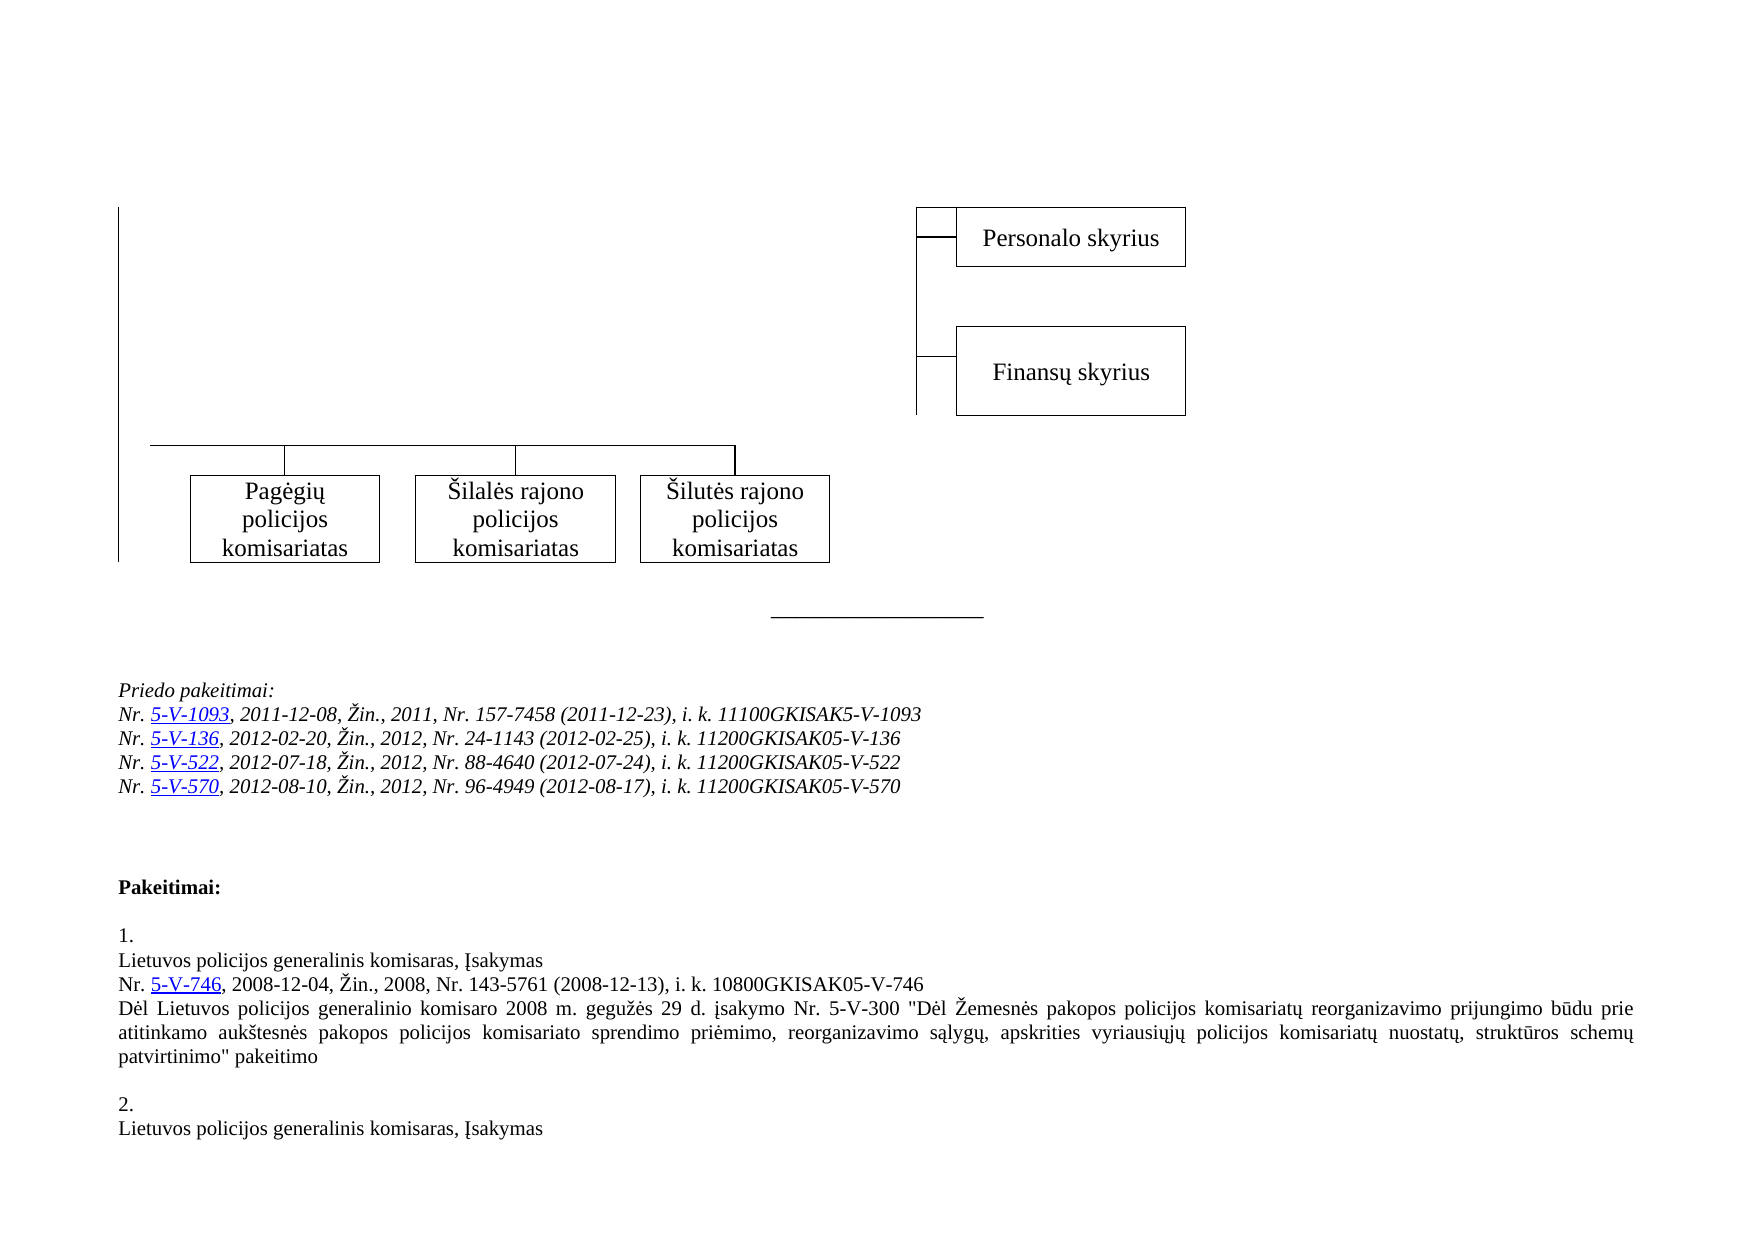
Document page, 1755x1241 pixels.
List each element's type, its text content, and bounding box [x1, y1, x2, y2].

table_cell [415, 446, 515, 475]
text Nr. 5-V-570, 2012-08-10, Žin., 2012, Nr. 96-4949 (2012-08-17), i. k. 11200GKISAK05-V-570 [118, 774, 1636, 798]
table_cell [1212, 236, 1238, 266]
table_cell [1585, 445, 1653, 475]
table_cell [150, 326, 190, 415]
table_cell [522, 266, 567, 326]
table_cell [917, 385, 956, 415]
table_cell [1398, 445, 1479, 475]
table_cell [917, 326, 956, 356]
text Priedo pakeitimai: [118, 678, 1636, 702]
table_cell [736, 445, 829, 475]
table_cell [1479, 445, 1504, 475]
table_cell [1185, 266, 1212, 296]
table_cell [150, 475, 190, 562]
table_cell [567, 236, 602, 266]
table_cell [602, 326, 881, 415]
table_cell Personalo skyrius [957, 208, 1185, 266]
table_cell [522, 236, 567, 266]
table_cell [1316, 475, 1479, 562]
table_cell [1212, 326, 1238, 356]
table_cell [1316, 445, 1398, 475]
table_cell [917, 266, 957, 326]
table_cell [567, 356, 602, 385]
table_cell [602, 266, 881, 326]
table_cell [881, 326, 916, 415]
table_cell [119, 415, 1238, 445]
table_cell [150, 266, 190, 326]
table_cell [119, 207, 150, 266]
table_cell [1267, 445, 1316, 475]
table_cell [190, 326, 522, 415]
table_cell [1185, 296, 1212, 326]
table_cell [917, 238, 956, 266]
table_cell [567, 385, 602, 415]
table_cell [567, 207, 602, 236]
table_cell Šilutės rajono policijos komisariatas [641, 476, 829, 562]
table_cell [1186, 326, 1212, 356]
table_cell [1504, 445, 1585, 475]
table_cell [1042, 445, 1091, 475]
table_cell [1212, 296, 1238, 326]
table_cell [1504, 475, 1653, 562]
text Nr. 5-V-746, 2008-12-04, Žin., 2008, Nr. 143-5761 (2008-12-13), i. k. 10800GKISAK05-V-746 [118, 972, 1636, 996]
text Dėl Lietuvos policijos generalinio komisaro 2008 m. gegužės 29 d. įsakymo Nr. 5-V-300 "Dėl Žemesnės pakopos policijos komisariatų reorganizavimo prijungimo būdu prie atitinkamo aukštesnės pakopos policijos komisariato sprendimo priėmimo, reorganizavimo sąlygų, apskrities vyriausiųjų policijos komisariatų nuostatų, struktūros schemų patvirtinimo" pakeitimo [118, 996, 1636, 1068]
table_cell [602, 207, 881, 266]
table_cell Finansų skyrius [957, 327, 1185, 415]
table_cell [1186, 207, 1212, 236]
table_cell [119, 326, 150, 415]
table_cell [1186, 236, 1212, 266]
table_cell [1042, 475, 1091, 562]
table_cell [1179, 445, 1267, 475]
table_cell [829, 445, 866, 475]
table_cell [190, 446, 284, 475]
table_cell Pagėgių policijos komisariatas [191, 476, 379, 562]
table_cell [522, 326, 567, 415]
text 1. [118, 923, 1636, 947]
table_cell [1267, 475, 1316, 562]
table_cell [830, 475, 866, 562]
table_cell [1479, 475, 1504, 562]
table_cell [640, 446, 734, 475]
table_cell [150, 207, 190, 266]
table_cell [881, 207, 916, 266]
table_cell [1186, 385, 1212, 415]
text Lietuvos policijos generalinis komisaras, Įsakymas [118, 947, 1636, 972]
text Nr. 5-V-1093, 2011-12-08, Žin., 2011, Nr. 157-7458 (2011-12-23), i. k. 11100GKISAK5-V-1093 [118, 702, 1636, 726]
table_cell [881, 266, 916, 326]
table_cell [567, 266, 602, 326]
table_cell [1212, 385, 1238, 415]
table_cell [1238, 415, 1653, 445]
table_cell [1212, 266, 1238, 296]
table_cell [380, 475, 415, 562]
table_cell [119, 475, 150, 562]
table_cell [516, 446, 616, 475]
table_cell [119, 445, 150, 475]
table_cell [190, 266, 522, 326]
table_cell [190, 207, 522, 266]
table_cell [1186, 356, 1238, 385]
table_cell Šilalės rajono policijos komisariatas [416, 476, 615, 562]
table_cell [866, 475, 1042, 562]
table_cell [1091, 445, 1179, 475]
table_cell [1091, 475, 1267, 562]
table_cell [616, 475, 640, 562]
table_cell [1238, 207, 1653, 266]
table_cell [522, 207, 567, 236]
table_cell [285, 446, 379, 475]
text Nr. 5-V-136, 2012-02-20, Žin., 2012, Nr. 24-1143 (2012-02-25), i. k. 11200GKISAK05-V-136 [118, 726, 1636, 750]
table_cell [567, 326, 602, 356]
text _________________ [118, 592, 1636, 621]
table_cell [866, 445, 954, 475]
table_cell [119, 266, 150, 326]
table_cell [1238, 266, 1653, 326]
table_cell [954, 445, 1042, 475]
text 2. [118, 1092, 1636, 1116]
table_cell [917, 208, 956, 236]
text Nr. 5-V-522, 2012-07-18, Žin., 2012, Nr. 88-4640 (2012-07-24), i. k. 11200GKISAK05-V-522 [118, 750, 1636, 774]
table_cell [957, 267, 1185, 326]
table_cell [1238, 326, 1653, 415]
table_cell [1212, 207, 1238, 236]
text Pakeitimai: [118, 875, 1636, 899]
table_cell [379, 446, 415, 475]
table_cell [917, 357, 956, 385]
text Lietuvos policijos generalinis komisaras, Įsakymas [118, 1116, 1636, 1140]
table_cell [616, 446, 640, 475]
table_cell [150, 446, 190, 475]
